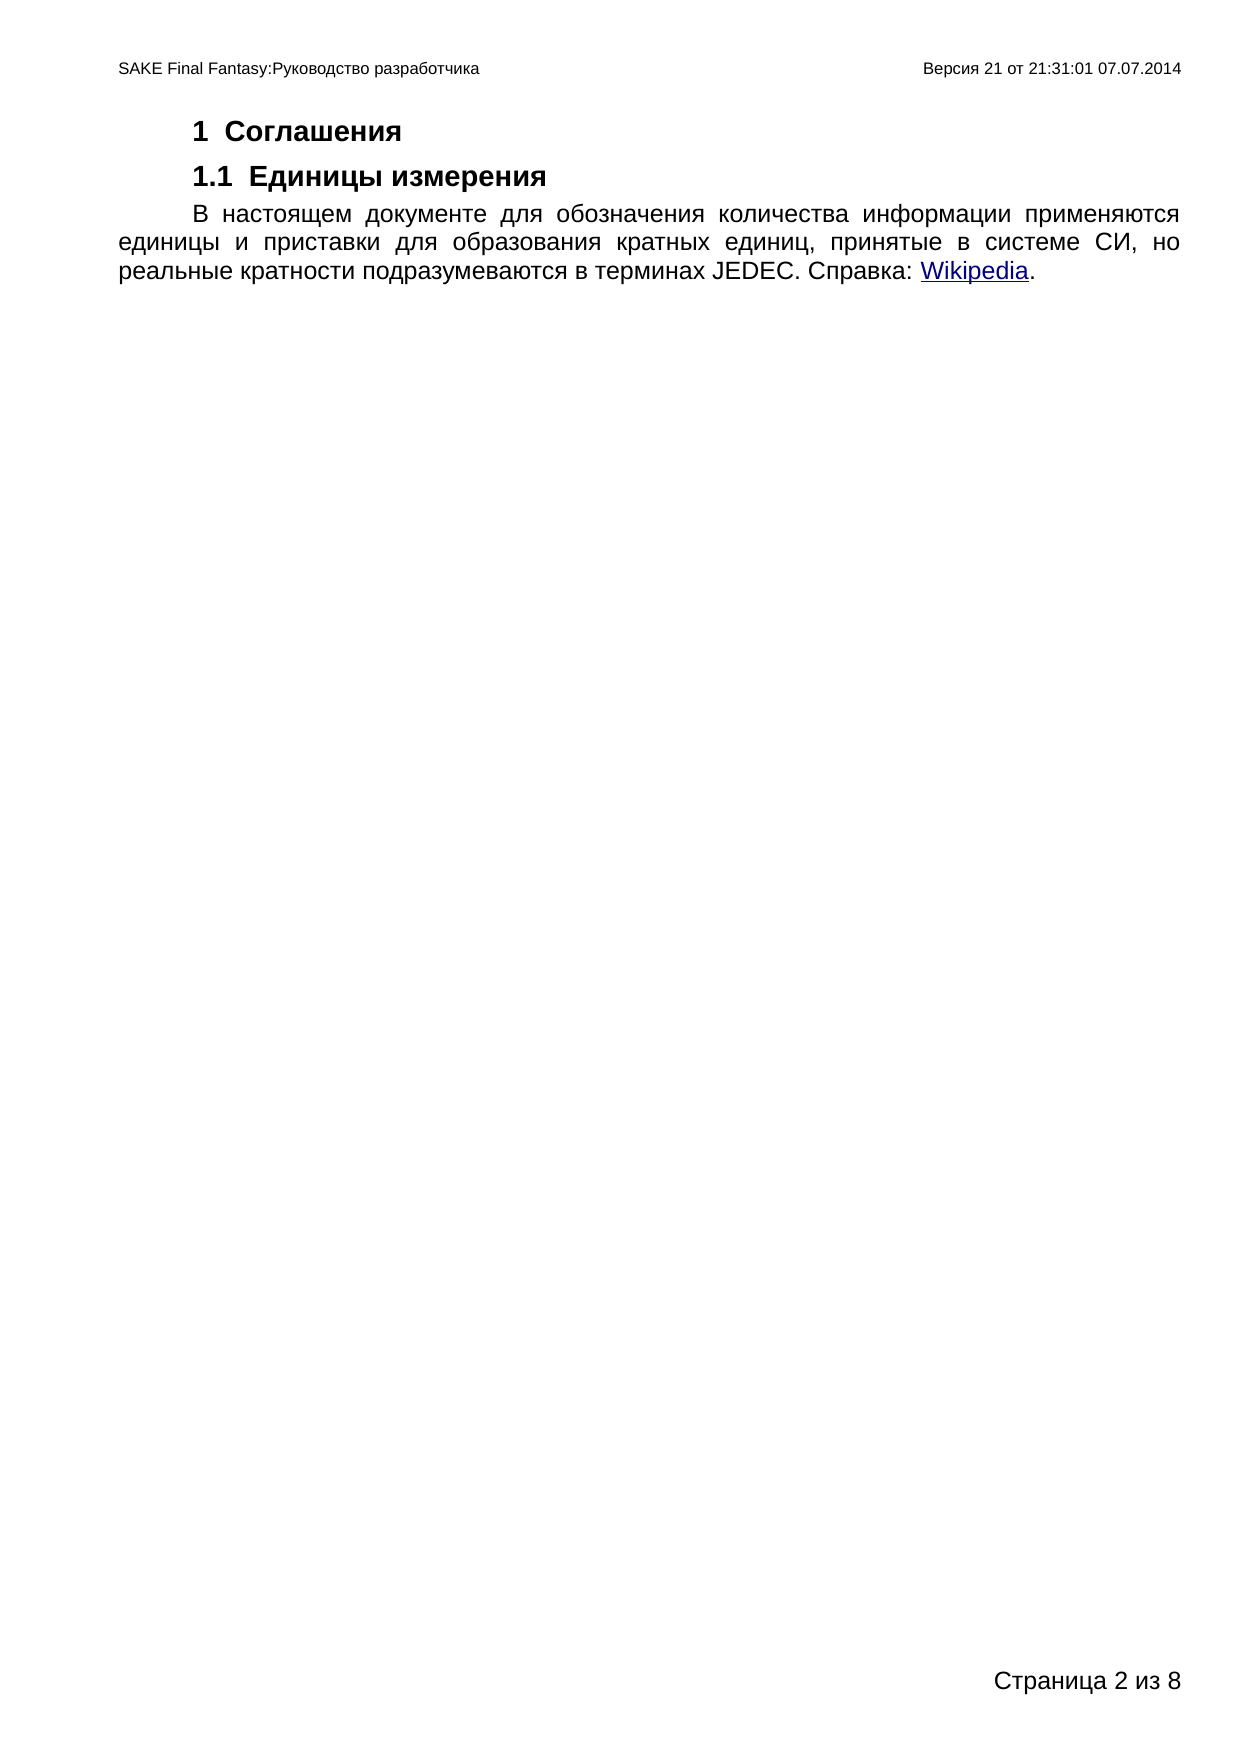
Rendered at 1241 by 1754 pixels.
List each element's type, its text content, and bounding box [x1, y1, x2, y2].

text В настоящем документе для обозначения количества информации применяются единицы и приставки для образования кратных единиц, принятые в системе СИ, но реальные кратности подразумеваются в терминах JEDEC. Справка: Wikipedia. [118, 198, 1181, 285]
subtitle Единицы измерения [118, 159, 1181, 193]
subtitle Соглашения [118, 114, 1181, 147]
